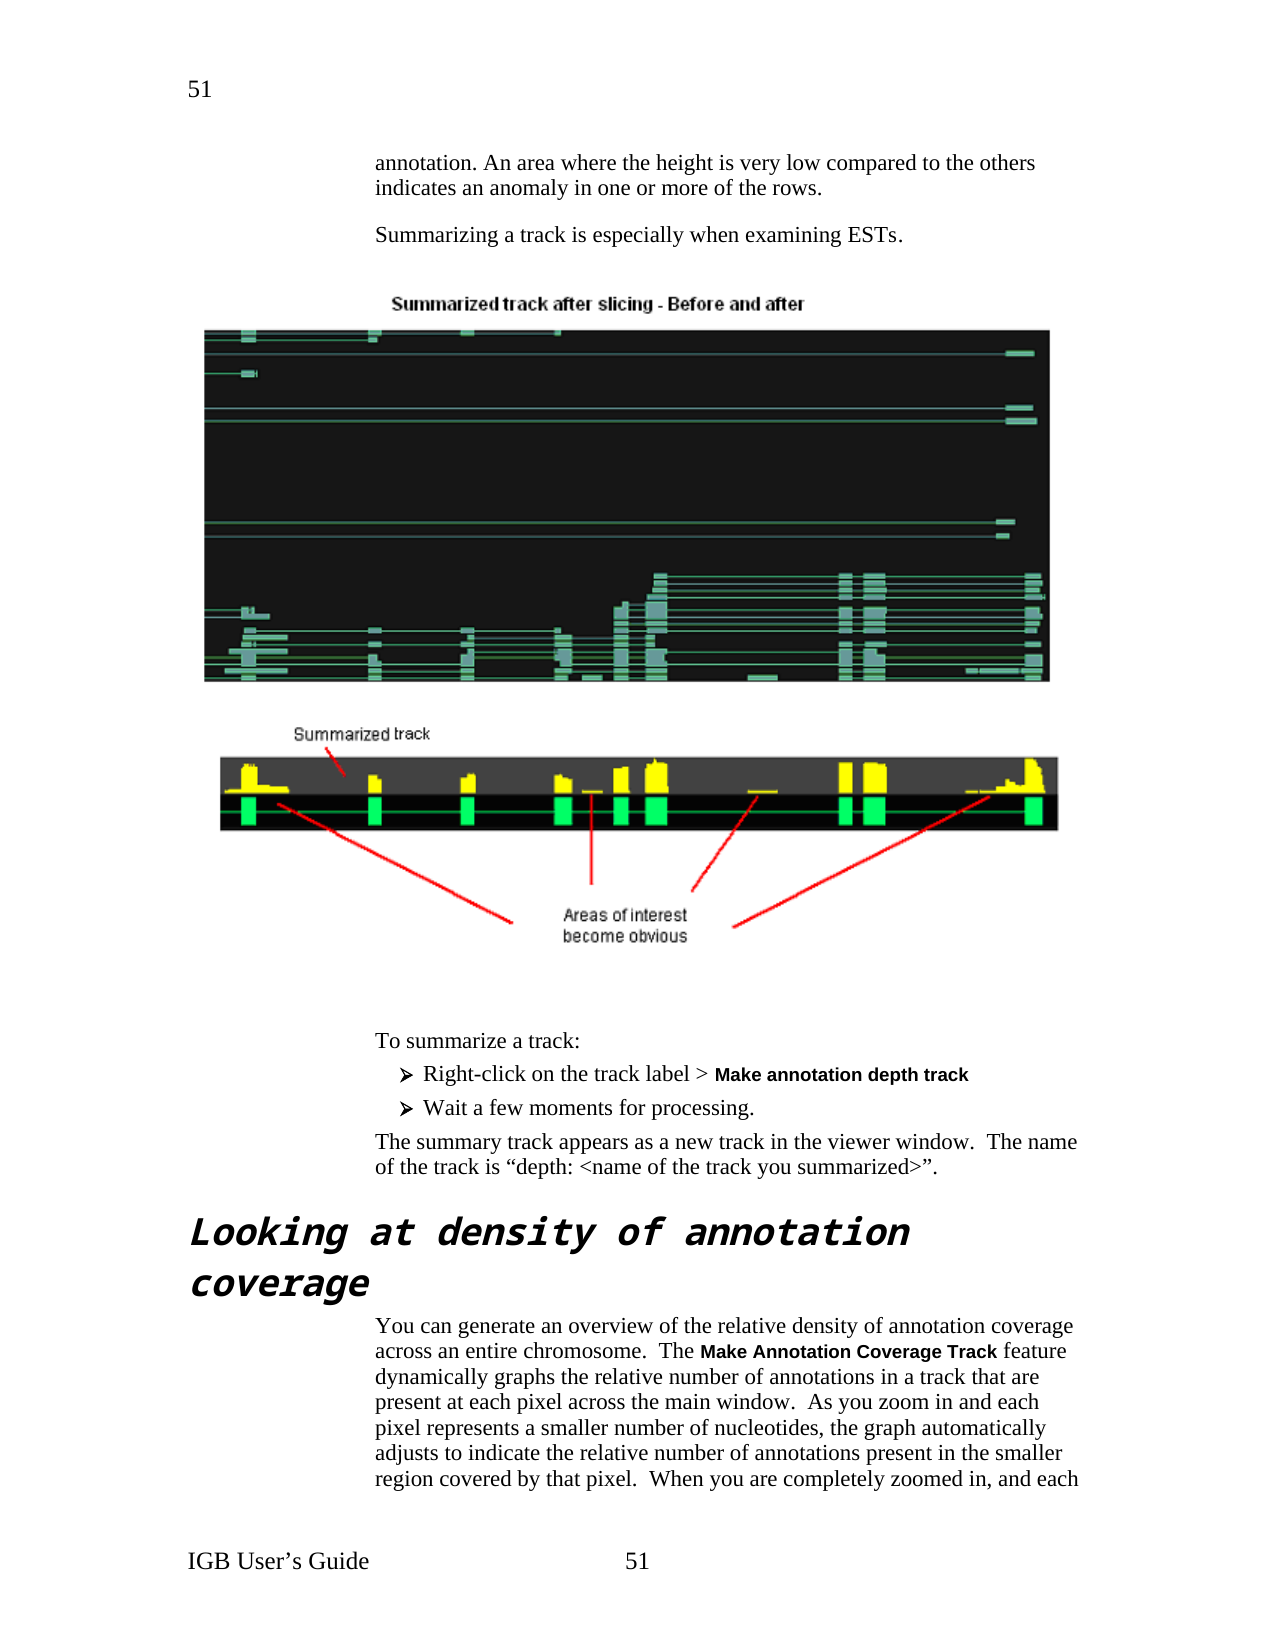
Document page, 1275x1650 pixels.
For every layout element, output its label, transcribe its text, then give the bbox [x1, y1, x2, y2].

list Right-click on the track label > Make annotation depth track [399, 1061, 1087, 1087]
text To summarize a track: [375, 1028, 1087, 1053]
list Wait a few moments for processing. [399, 1095, 1087, 1121]
picture [204, 277, 1071, 973]
text The summary track appears as a new track in the viewer window. The name of the track is “depth: <name of the track you summarized>”. [375, 1129, 1087, 1180]
text annotation. An area where the height is very low compared to the others indicates an anomaly in one or more of the rows. [375, 150, 1087, 201]
subtitle Looking at density of annotation coverage [187, 1205, 1087, 1307]
text You can generate an overview of the relative density of annotation coverage across an entire chromosome. The Make Annotation Coverage Track feature dynamically graphs the relative number of annotations in a track that are present at each pixel across the main window. As you zoom in and each pixel represents a smaller number of nucleotides, the graph automatically adjusts to indicate the relative number of annotations present in the smaller region covered by that pixel. When you are completely zoomed in, and each [375, 1313, 1087, 1491]
text Summarizing a track is especially when examining ESTs. [375, 222, 1087, 247]
